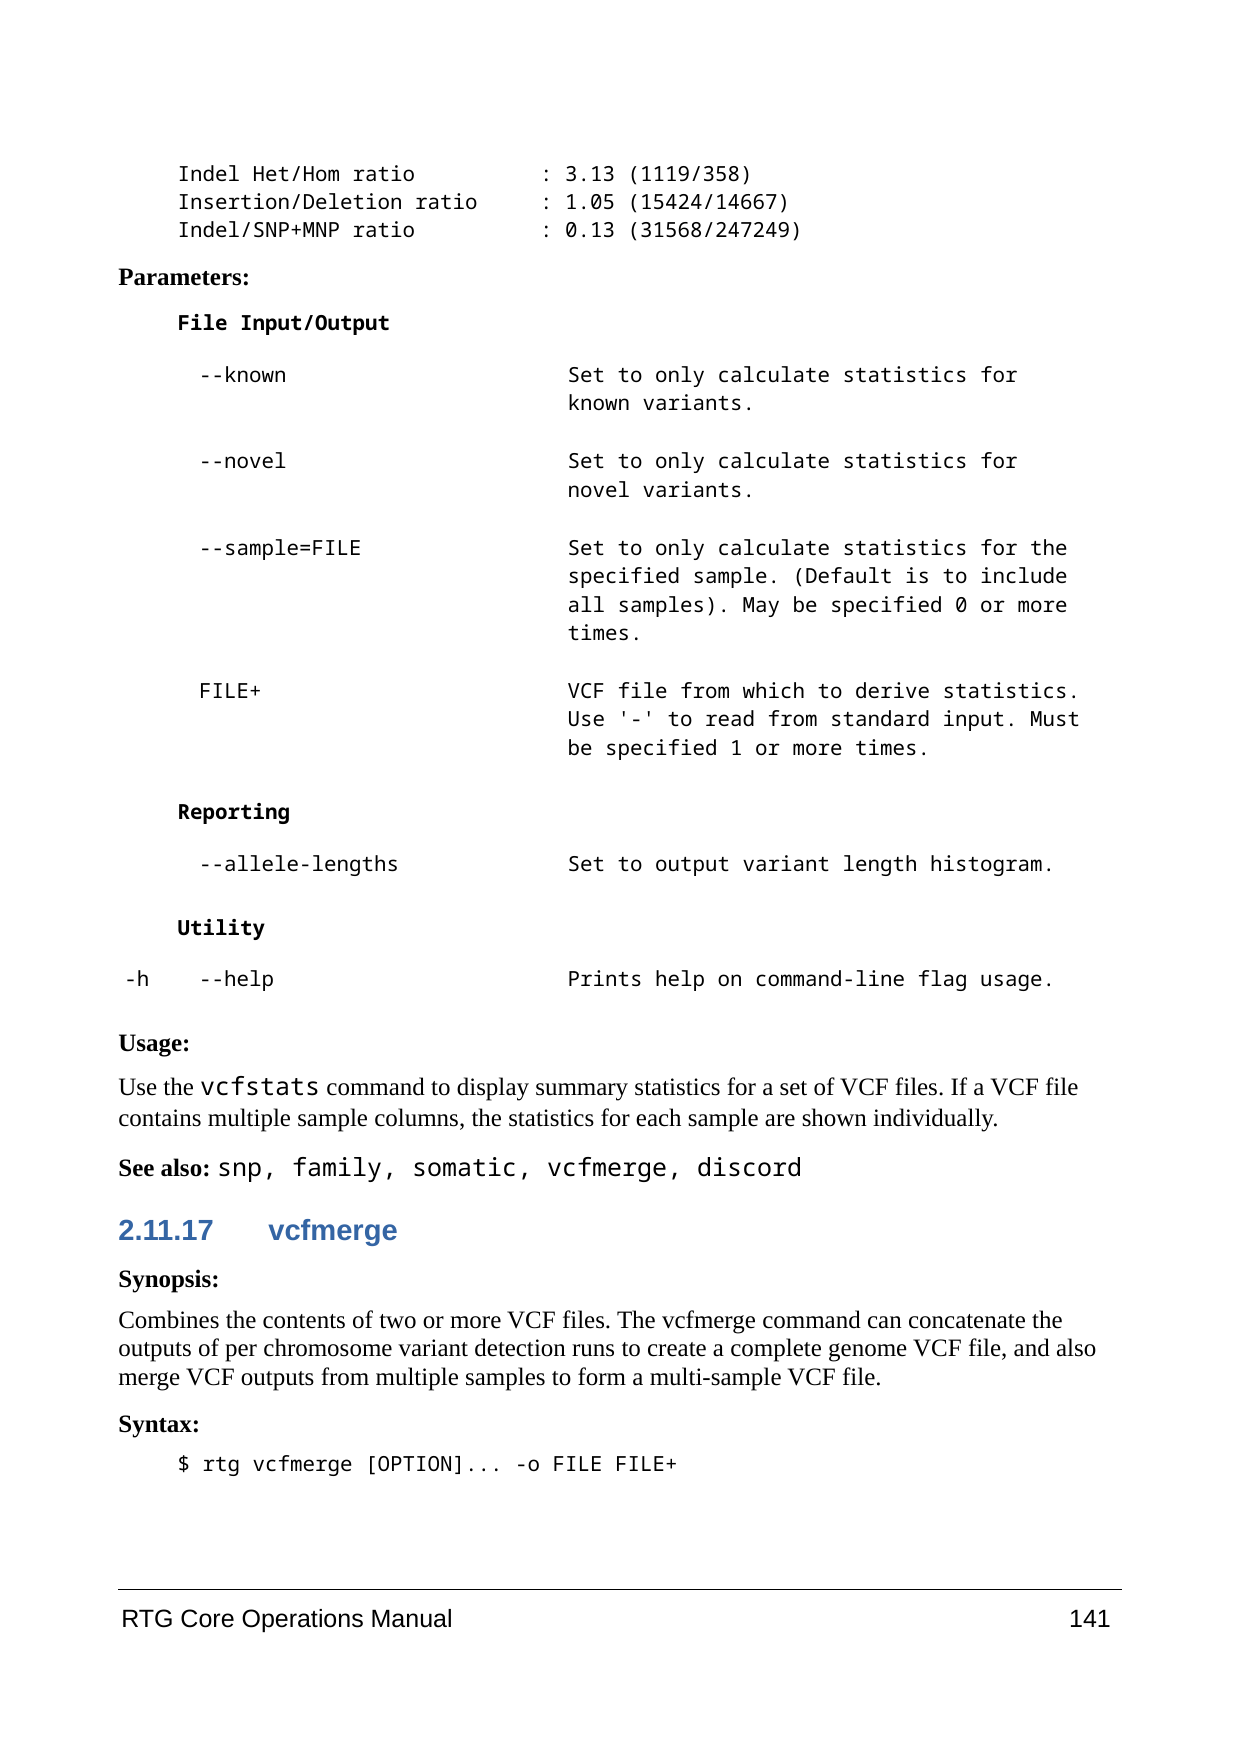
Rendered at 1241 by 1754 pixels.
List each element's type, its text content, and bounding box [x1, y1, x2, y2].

table_header Prints help on command-line flag usage. [561, 953, 1093, 1011]
text See also: snp, family, somatic, vcfmerge, discord [118, 1149, 1122, 1183]
table_header [118, 837, 193, 895]
table_cell --novel [193, 435, 561, 521]
subtitle Syntax: [118, 1409, 1122, 1437]
text Reporting [177, 797, 1122, 825]
table_header Set to only calculate statistics for known variants. [561, 348, 1093, 435]
table_cell [118, 521, 193, 664]
table_header -h [118, 953, 193, 1011]
table_cell [118, 664, 193, 779]
table_cell Set to only calculate statistics for the specified sample. (Default is to include all samples). May be specified 0 or more times. [561, 521, 1093, 664]
table_header --known [193, 348, 561, 435]
subtitle Synopsis: [118, 1264, 1122, 1293]
table_cell VCF file from which to derive statistics. Use '-' to read from standard input. Must be specified 1 or more times. [561, 664, 1093, 779]
text Indel/SNP+MNP ratio : 0.13 (31568/247249) [177, 216, 1122, 244]
text Use the vcfstats command to display summary statistics for a set of VCF files. If a VCF file contains multiple sample columns, the statistics for each sample are shown individually. [118, 1069, 1122, 1132]
table_header --allele-lengths [193, 837, 561, 895]
table_header --help [193, 953, 561, 1011]
text Combines the contents of two or more VCF files. The vcfmerge command can concatenate the outputs of per chromosome variant detection runs to create a complete genome VCF file, and also merge VCF outputs from multiple samples to form a multi-sample VCF file. [118, 1305, 1122, 1391]
subtitle vcfmerge [118, 1213, 1122, 1247]
text File Input/Output [177, 308, 1122, 337]
text Utility [177, 913, 1122, 941]
table_header Set to output variant length histogram. [561, 837, 1093, 895]
table_cell [118, 435, 193, 521]
table_cell --sample=FILE [193, 521, 561, 664]
text Insertion/Deletion ratio : 1.05 (15424/14667) [177, 187, 1122, 216]
text $ rtg vcfmerge [OPTION]... -o FILE FILE+ [177, 1449, 1122, 1478]
table_header [118, 348, 193, 435]
table_cell FILE+ [193, 664, 561, 779]
table_cell Set to only calculate statistics for novel variants. [561, 435, 1093, 521]
subtitle Parameters: [118, 262, 1122, 290]
text Indel Het/Hom ratio : 3.13 (1119/358) [177, 159, 1122, 187]
subtitle Usage: [118, 1028, 1122, 1057]
